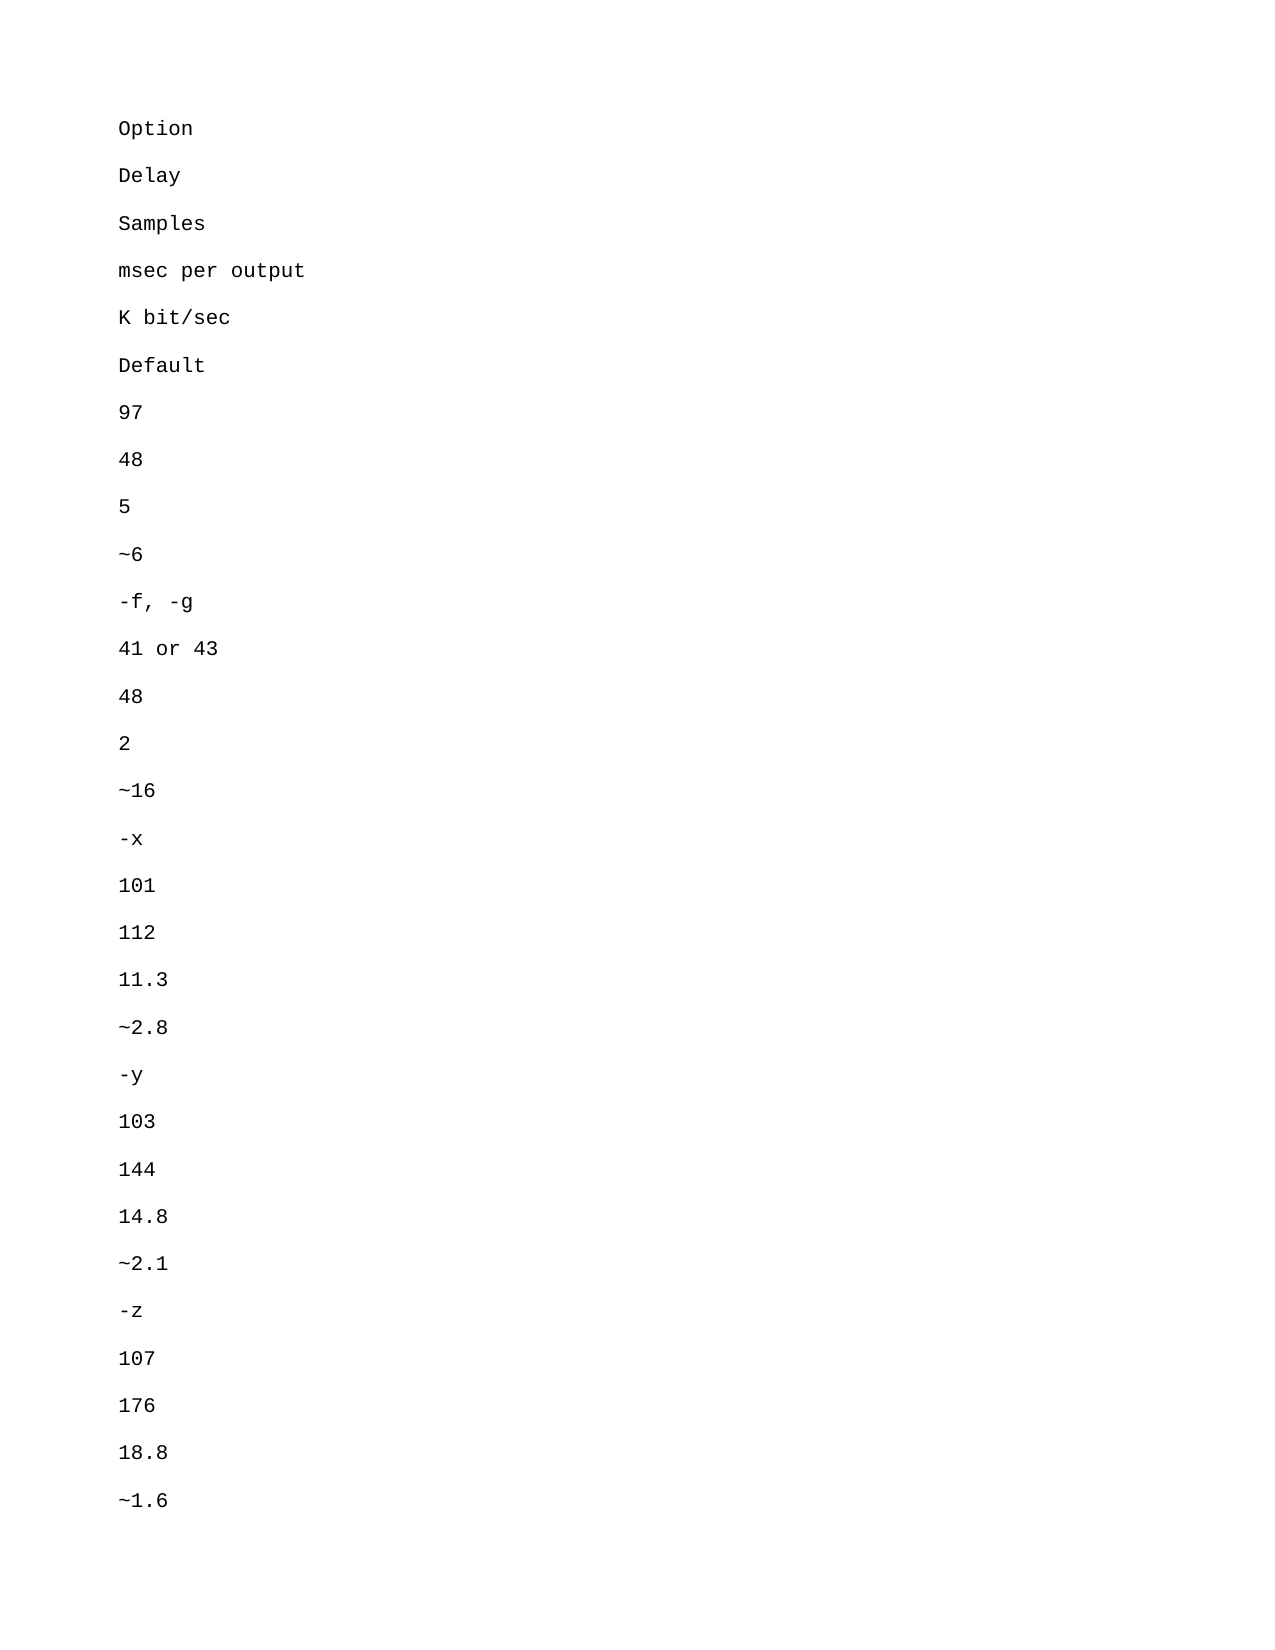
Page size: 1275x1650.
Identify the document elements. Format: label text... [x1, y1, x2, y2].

text 48 [118, 449, 1157, 473]
text Samples [118, 213, 1157, 236]
text 144 [118, 1158, 1157, 1182]
text -z [118, 1300, 1157, 1324]
text 112 [118, 922, 1157, 946]
text ~2.1 [118, 1253, 1157, 1277]
text 2 [118, 733, 1157, 757]
text 101 [118, 875, 1157, 898]
text 14.8 [118, 1206, 1157, 1229]
text 48 [118, 686, 1157, 709]
text 97 [118, 402, 1157, 426]
text ~16 [118, 780, 1157, 804]
text 103 [118, 1111, 1157, 1135]
text ~6 [118, 544, 1157, 567]
text Default [118, 354, 1157, 378]
text 5 [118, 496, 1157, 520]
text 41 or 43 [118, 638, 1157, 662]
text ~1.6 [118, 1489, 1157, 1513]
text msec per output [118, 260, 1157, 284]
text -y [118, 1064, 1157, 1088]
text Delay [118, 165, 1157, 189]
text -x [118, 827, 1157, 851]
text 18.8 [118, 1442, 1157, 1466]
text 107 [118, 1348, 1157, 1371]
text -f, -g [118, 591, 1157, 615]
text Option [118, 118, 1157, 142]
text 11.3 [118, 969, 1157, 993]
text ~2.8 [118, 1017, 1157, 1040]
text 176 [118, 1395, 1157, 1419]
text K bit/sec [118, 307, 1157, 331]
